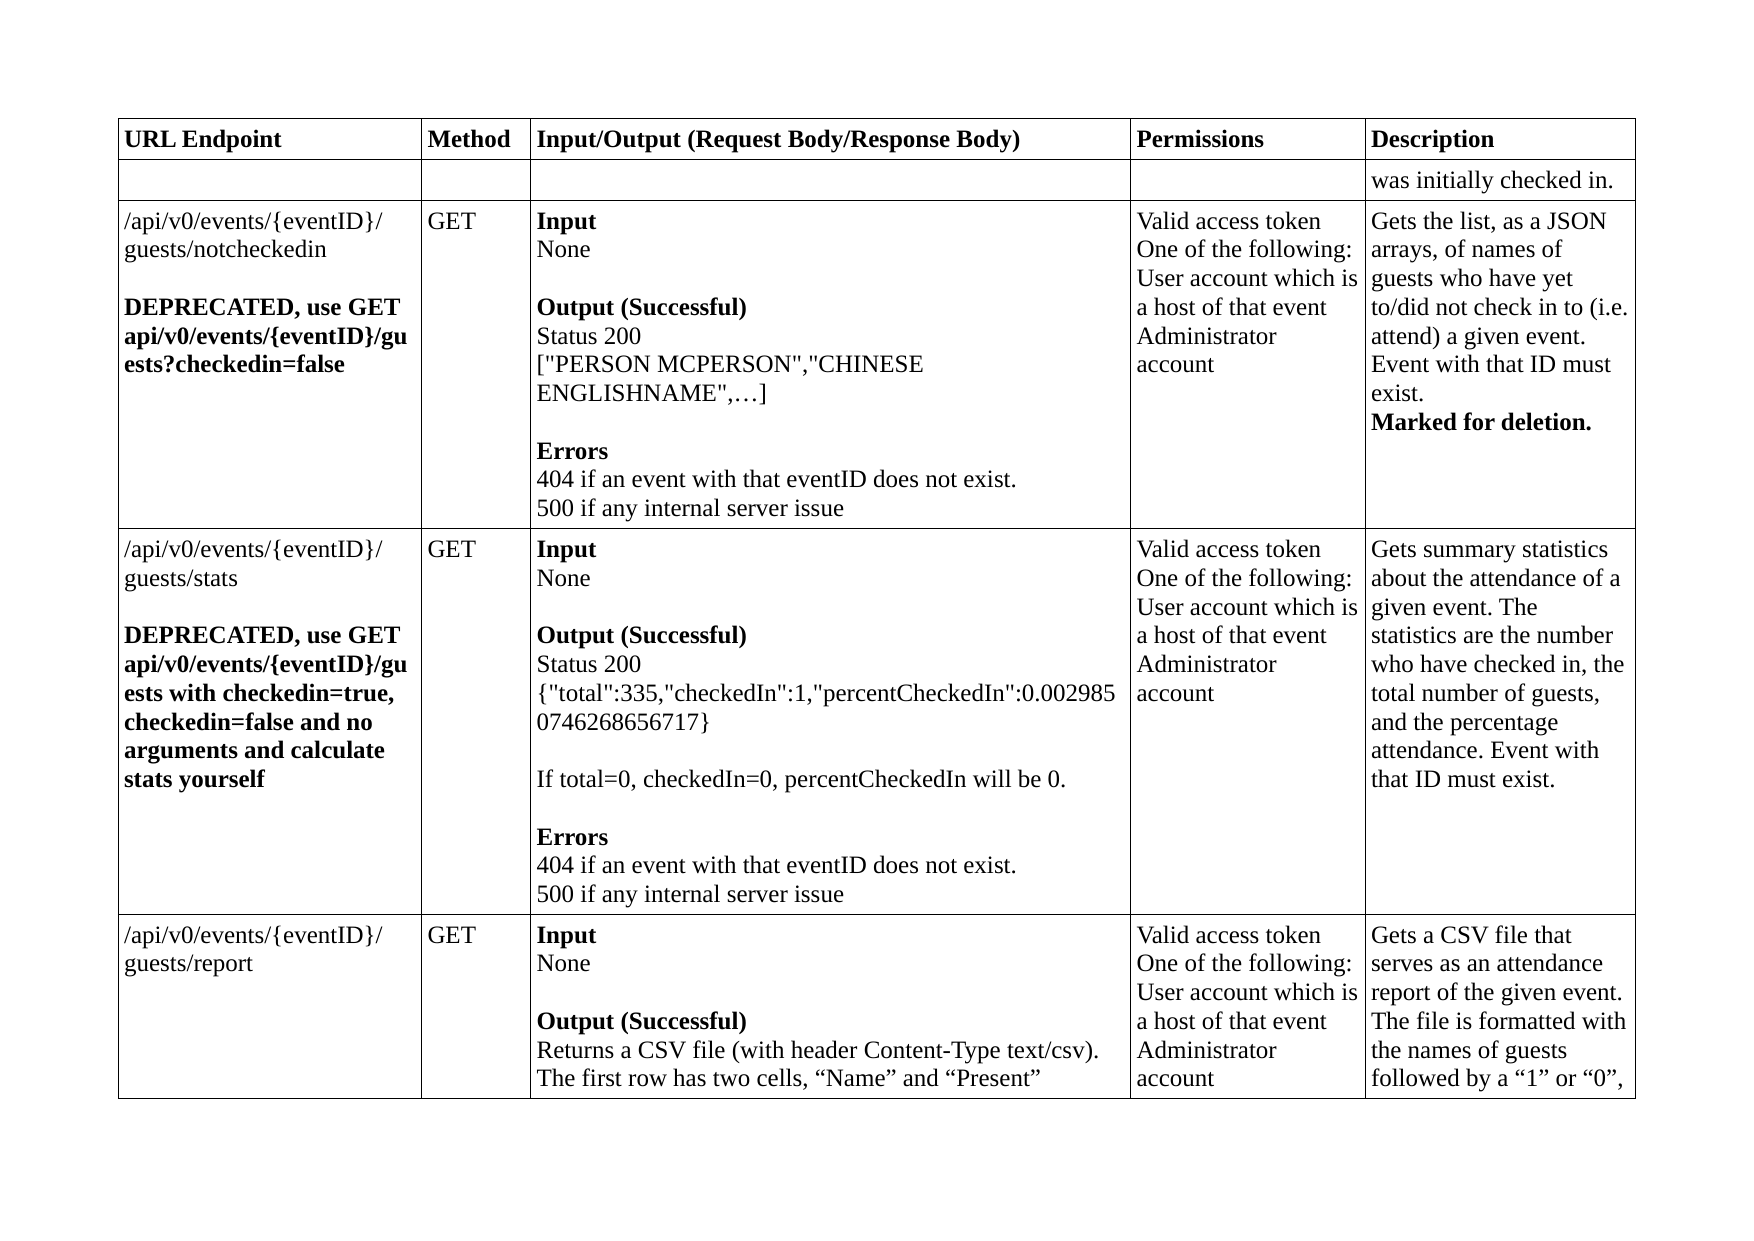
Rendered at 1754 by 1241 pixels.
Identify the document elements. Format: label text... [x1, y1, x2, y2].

table_cell GET [422, 529, 530, 913]
table_cell [531, 160, 1130, 199]
table_cell Gets a CSV file that serves as an attendance report of the given event. The file is formatted with the names of guests followed by a “1” or “0”, [1366, 915, 1635, 1098]
table_cell /api/v0/events/{eventID}/guests/stats DEPRECATED, use GET api/v0/events/{eventID}/guests with checkedin=true, checkedin=false and no arguments and calculate stats yourself [119, 529, 421, 913]
table_cell [119, 160, 421, 199]
table_cell Gets summary statistics about the attendance of a given event. The statistics are the number who have checked in, the total number of guests, and the percentage attendance. Event with that ID must exist. [1366, 529, 1635, 913]
table_cell was initially checked in. [1366, 160, 1635, 199]
table_cell [422, 160, 530, 199]
table_cell /api/v0/events/{eventID}/guests/report [119, 915, 421, 1098]
table_cell [1131, 160, 1365, 199]
table_cell Gets the list, as a JSON arrays, of names of guests who have yet to/did not check in to (i.e. attend) a given event. Event with that ID must exist. Marked for deletion. [1366, 201, 1635, 528]
table_cell Input None Output (Successful) Returns a CSV file (with header Content-Type text/csv). The first row has two cells, “Name” and “Present” [531, 915, 1130, 1098]
table_cell Valid access token One of the following: User account which is a host of that event Administrator account [1131, 915, 1365, 1098]
table_cell GET [422, 915, 530, 1098]
table_cell Input None Output (Successful) Status 200 ["PERSON MCPERSON","CHINESE ENGLISHNAME",…] Errors 404 if an event with that eventID does not exist. 500 if any internal server issue [531, 201, 1130, 528]
table_cell /api/v0/events/{eventID}/guests/notcheckedin DEPRECATED, use GET api/v0/events/{eventID}/guests?checkedin=false [119, 201, 421, 528]
table_header Permissions [1131, 119, 1365, 159]
table_header URL Endpoint [119, 119, 421, 159]
table_header Input/Output (Request Body/Response Body) [531, 119, 1130, 159]
table_cell Valid access token One of the following: User account which is a host of that event Administrator account [1131, 529, 1365, 913]
table_header Description [1366, 119, 1635, 159]
table_cell Input None Output (Successful) Status 200 {"total":335,"checkedIn":1,"percentCheckedIn":0.0029850746268656717} If total=0, checkedIn=0, percentCheckedIn will be 0. Errors 404 if an event with that eventID does not exist. 500 if any internal server issue [531, 529, 1130, 913]
table_cell Valid access token One of the following: User account which is a host of that event Administrator account [1131, 201, 1365, 528]
table_header Method [422, 119, 530, 159]
table_cell GET [422, 201, 530, 528]
